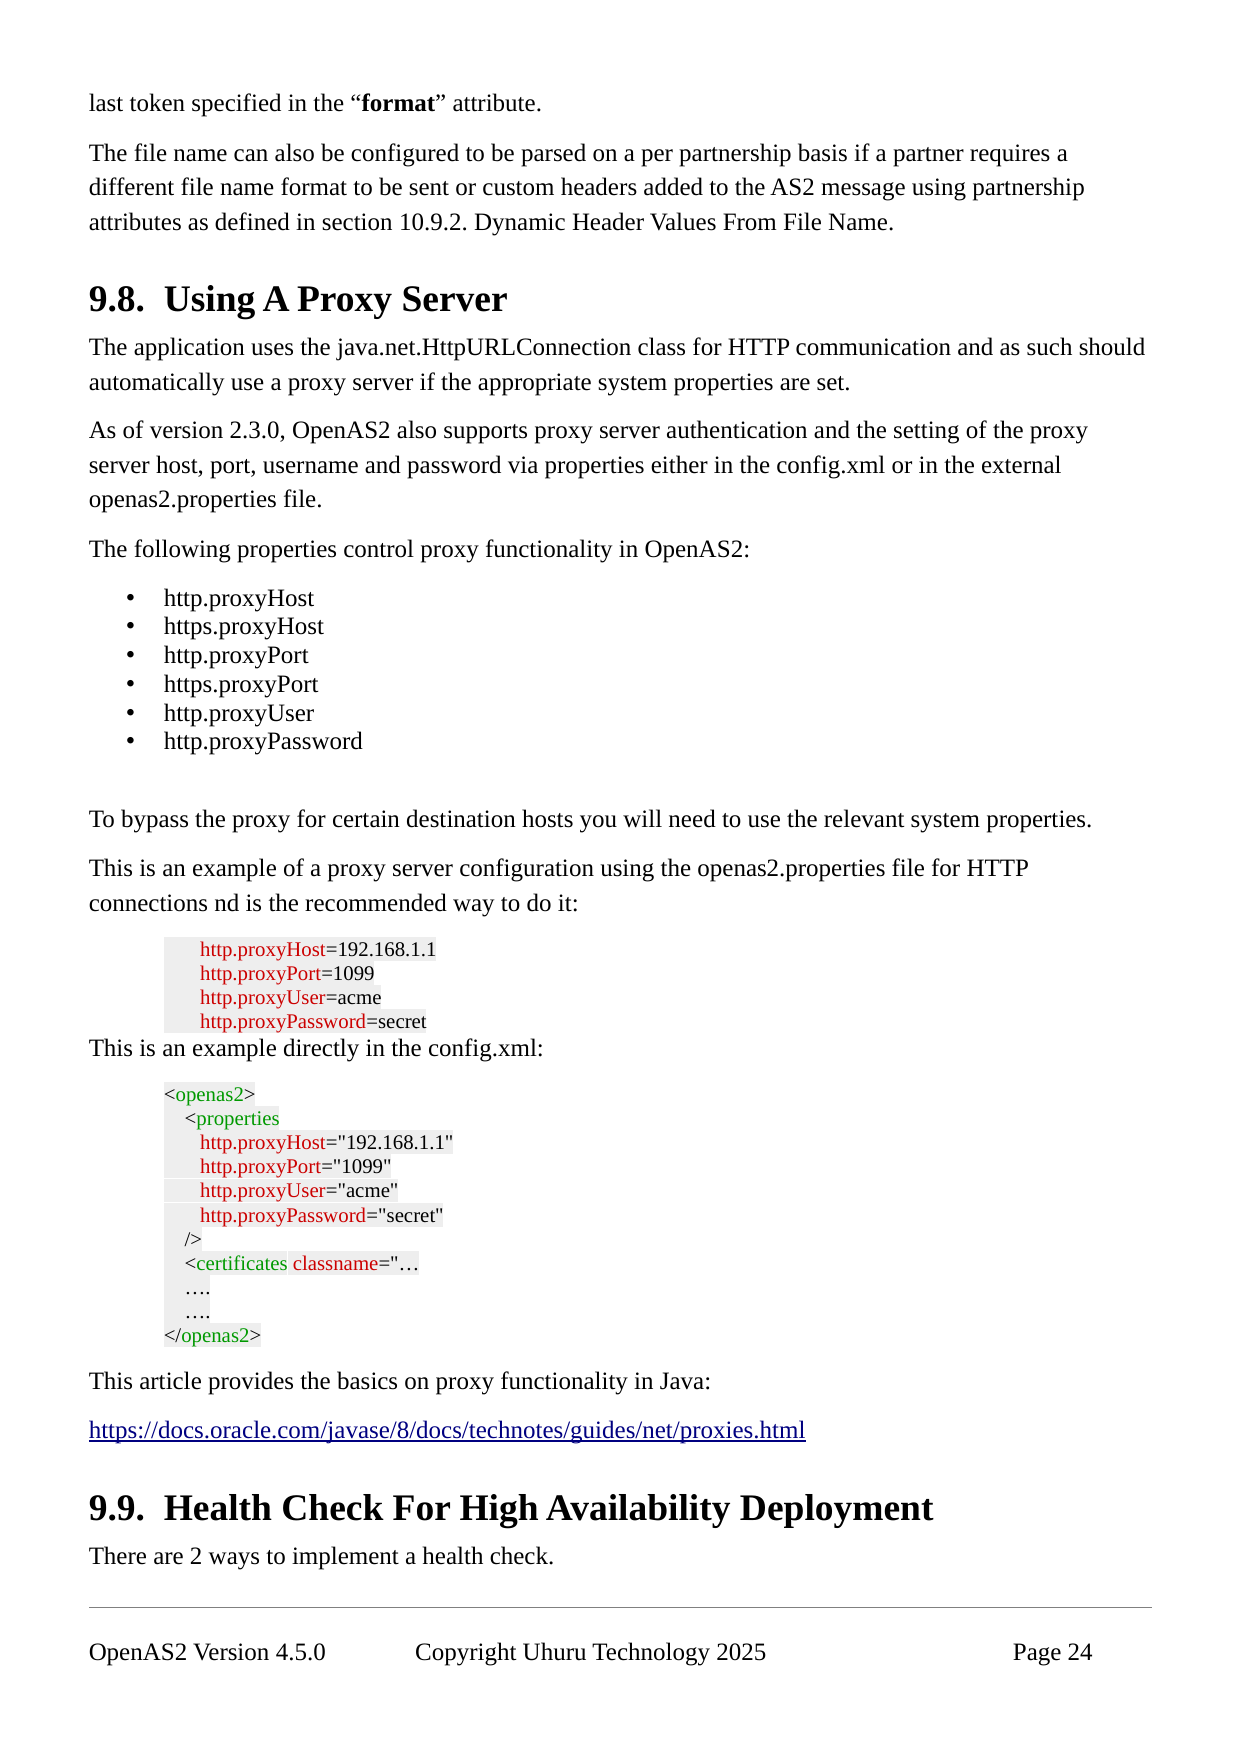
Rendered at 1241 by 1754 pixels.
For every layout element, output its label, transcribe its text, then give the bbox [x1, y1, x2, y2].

text /> [163, 1227, 1152, 1251]
text <certificates classname="… [163, 1251, 1152, 1275]
subtitle Using A Proxy Server [88, 276, 1152, 319]
text This is an example directly in the config.xml: [88, 1033, 1152, 1062]
list http.proxyPort [126, 640, 1152, 669]
text http.proxyHost="192.168.1.1" [163, 1130, 1152, 1154]
list http.proxyUser [126, 698, 1152, 726]
list https.proxyPort [126, 669, 1152, 698]
text http.proxyPassword="secret" [163, 1202, 1152, 1227]
text http.proxyPassword=secret [163, 1009, 1152, 1033]
text This is an example of a proxy server configuration using the openas2.properties file for HTTP connections nd is the recommended way to do it: [88, 853, 1152, 917]
text As of version 2.3.0, OpenAS2 also supports proxy server authentication and the setting of the proxy server host, port, username and password via properties either in the config.xml or in the external openas2.properties file. [88, 416, 1152, 513]
text http.proxyUser="acme" [163, 1178, 1152, 1202]
text The file name can also be configured to be parsed on a per partnership basis if a partner requires a different file name format to be sent or custom headers added to the AS2 message using partnership attributes as defined in section 10.9.2. Dynamic Header Values From File Name. [88, 138, 1152, 235]
text This article provides the basics on proxy functionality in Java: [88, 1366, 1152, 1395]
subtitle Health Check For High Availability Deployment [88, 1485, 1152, 1528]
text http.proxyPort="1099" [163, 1154, 1152, 1178]
text https://docs.oracle.com/javase/8/docs/technotes/guides/net/proxies.html [88, 1415, 1152, 1444]
list http.proxyHost [126, 583, 1152, 611]
text http.proxyUser=acme [163, 985, 1152, 1009]
text <openas2> [163, 1082, 1152, 1106]
text …. [163, 1275, 1152, 1299]
text http.proxyHost=192.168.1.1 [163, 937, 1152, 961]
list https.proxyHost [126, 611, 1152, 640]
text </openas2> [163, 1323, 1152, 1347]
text To bypass the proxy for certain destination hosts you will need to use the relevant system properties. [88, 804, 1152, 833]
list http.proxyPassword [126, 726, 1152, 755]
text <properties [163, 1106, 1152, 1130]
text There are 2 ways to implement a health check. [88, 1541, 1152, 1569]
text last token specified in the “format” attribute. [88, 88, 1152, 117]
text http.proxyPort=1099 [163, 961, 1152, 985]
text …. [163, 1299, 1152, 1323]
text The application uses the java.net.HttpURLConnection class for HTTP communication and as such should automatically use a proxy server if the appropriate system properties are set. [88, 332, 1152, 395]
text The following properties control proxy functionality in OpenAS2: [88, 534, 1152, 562]
